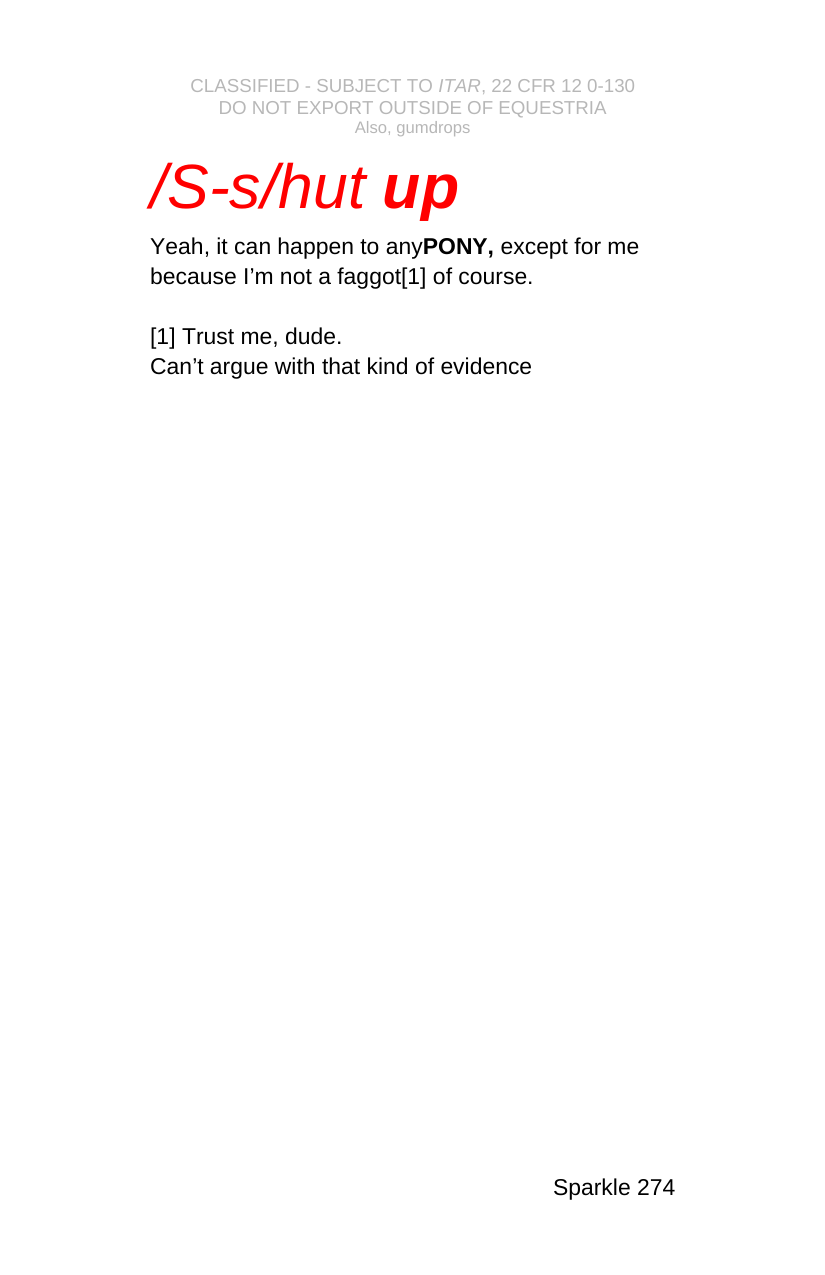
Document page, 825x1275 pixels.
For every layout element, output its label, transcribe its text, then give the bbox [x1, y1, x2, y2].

text /S-s/hut up [150, 150, 675, 222]
text Can’t argue with that kind of evidence [150, 353, 675, 380]
text [1] Trust me, dude. [150, 323, 675, 349]
text Yeah, it can happen to anyPONY, except for me because I’m not a faggot[1] of course. [150, 233, 675, 289]
